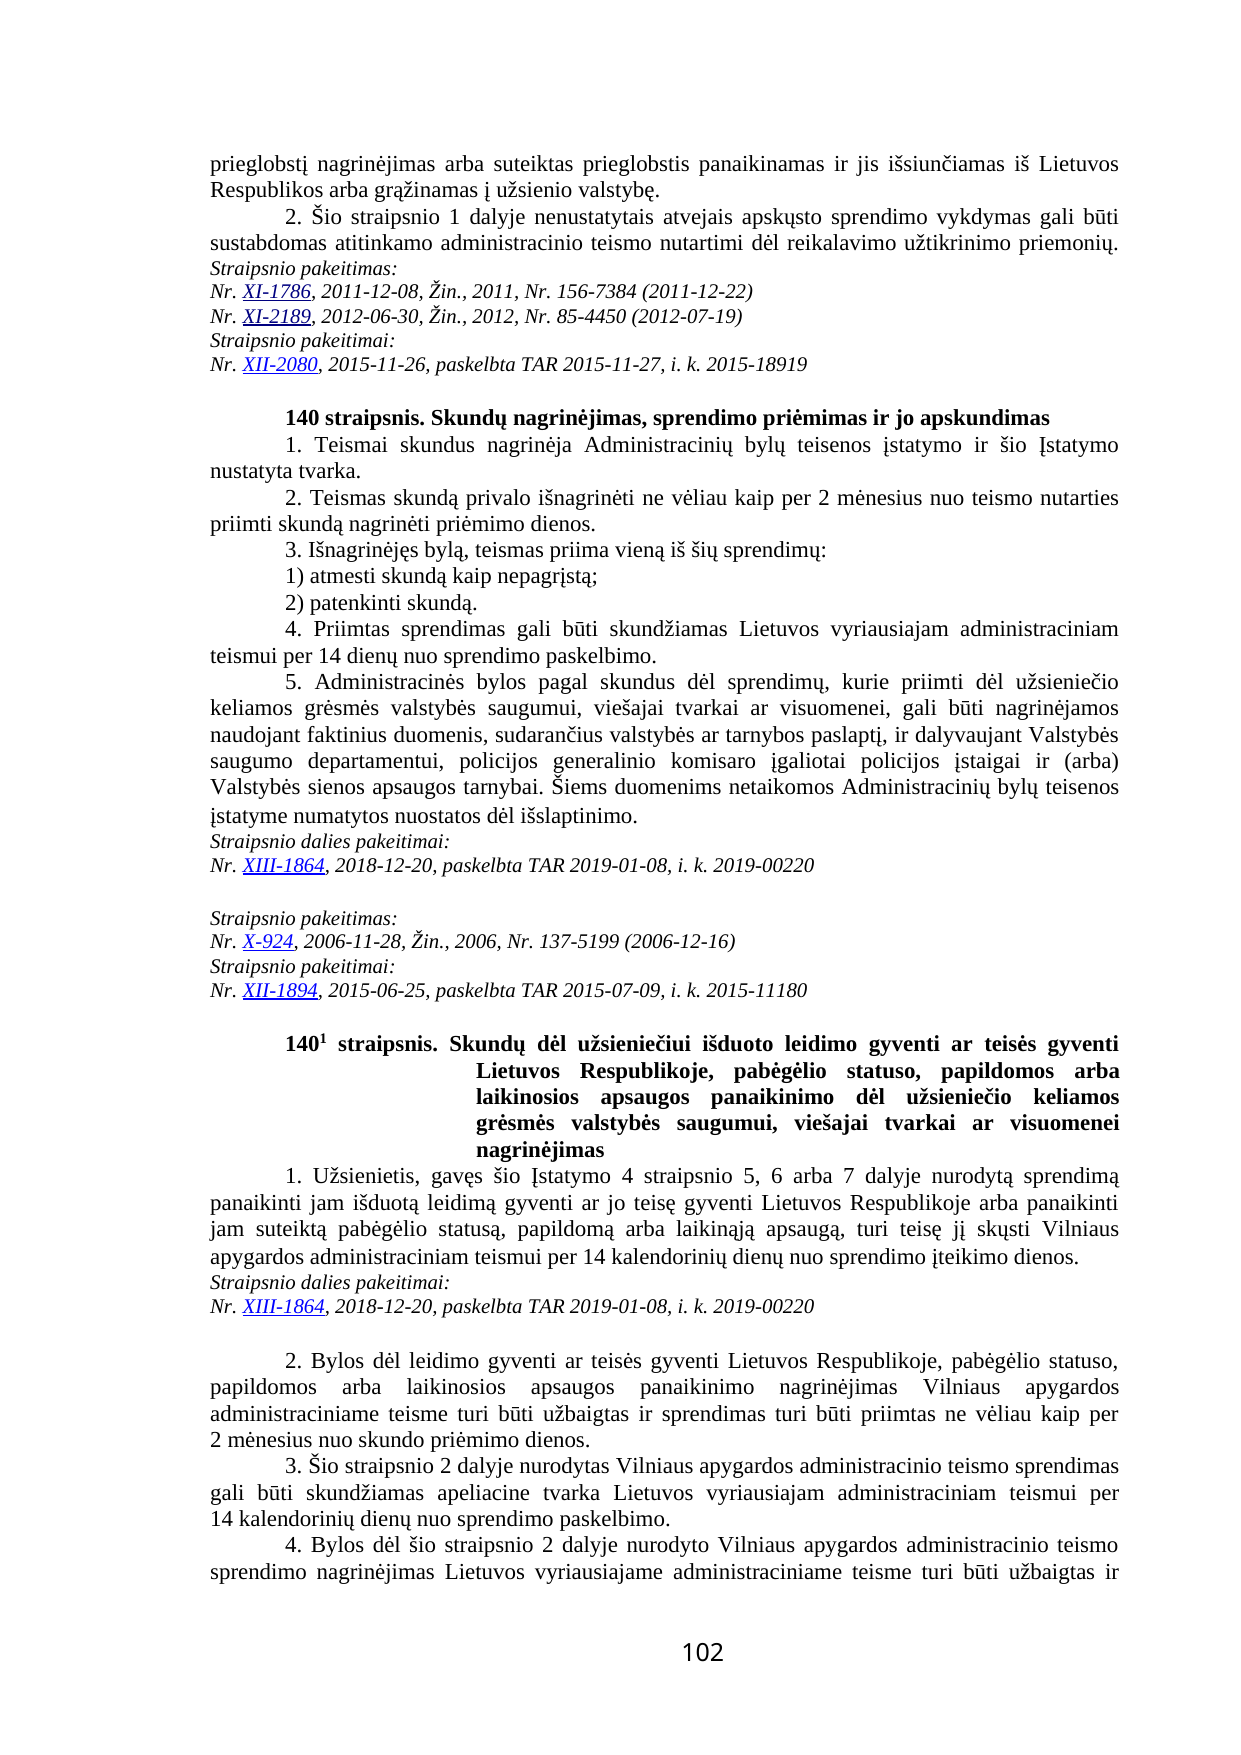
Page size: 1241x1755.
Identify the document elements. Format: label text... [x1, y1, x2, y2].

text Nr. XI-2189, 2012-06-30, Žin., 2012, Nr. 85-4450 (2012-07-19) [210, 303, 1120, 328]
text prieglobstį nagrinėjimas arba suteiktas prieglobstis panaikinamas ir jis išsiunčiamas iš Lietuvos Respublikos arba grąžinamas į užsienio valstybę. [210, 150, 1120, 203]
text Nr. XII-2080, 2015-11-26, paskelbta TAR 2015-11-27, i. k. 2015-18919 [210, 352, 1120, 376]
text 5. Administracinės bylos pagal skundus dėl sprendimų, kurie priimti dėl užsieniečio keliamos grėsmės valstybės saugumui, viešajai tvarkai ar visuomenei, gali būti nagrinėjamos naudojant faktinius duomenis, sudarančius valstybės ar tarnybos paslaptį, ir dalyvaujant Valstybės saugumo departamentui, policijos generalinio komisaro įgaliotai policijos įstaigai ir (arba) Valstybės sienos apsaugos tarnybai. Šiems duomenims netaikomos Administracinių bylų teisenos įstatyme numatytos nuostatos dėl išslaptinimo. [210, 668, 1120, 828]
text Straipsnio dalies pakeitimai: [210, 828, 1120, 853]
text 2. Šio straipsnio 1 dalyje nenustatytais atvejais apskųsto sprendimo vykdymas gali būti sustabdomas atitinkamo administracinio teismo nutartimi dėl reikalavimo užtikrinimo priemonių. Straipsnio pakeitimas: [210, 203, 1120, 279]
text Nr. X-924, 2006-11-28, Žin., 2006, Nr. 137-5199 (2006-12-16) [210, 929, 1120, 953]
text Nr. XI-1786, 2011-12-08, Žin., 2011, Nr. 156-7384 (2011-12-22) [210, 279, 1120, 303]
text 3. Išnagrinėjęs bylą, teismas priima vieną iš šių sprendimų: [210, 536, 1120, 563]
text 1. Teismai skundus nagrinėja Administracinių bylų teisenos įstatymo ir šio Įstatymo nustatyta tvarka. [210, 431, 1120, 483]
text 2. Teismas skundą privalo išnagrinėti ne vėliau kaip per 2 mėnesius nuo teismo nutarties priimti skundą nagrinėti priėmimo dienos. [210, 483, 1120, 536]
text 2) patenkinti skundą. [210, 589, 1120, 615]
text 1) atmesti skundą kaip nepagrįstą; [210, 563, 1120, 589]
text Nr. XIII-1864, 2018-12-20, paskelbta TAR 2019-01-08, i. k. 2019-00220 [210, 853, 1120, 877]
text Nr. XII-1894, 2015-06-25, paskelbta TAR 2015-07-09, i. k. 2015-11180 [210, 978, 1120, 1002]
text 4. Priimtas sprendimas gali būti skundžiamas Lietuvos vyriausiajam administraciniam teismui per 14 dienų nuo sprendimo paskelbimo. [210, 615, 1120, 668]
text Straipsnio pakeitimas: [210, 905, 1120, 929]
text 1401 straipsnis. Skundų dėl užsieniečiui išduoto leidimo gyventi ar teisės gyventi Lietuvos Respublikoje, pabėgėlio statuso, papildomos arba laikinosios apsaugos panaikinimo dėl užsieniečio keliamos grėsmės valstybės saugumui, viešajai tvarkai ar visuomenei nagrinėjimas [285, 1030, 1120, 1162]
text 4. Bylos dėl šio straipsnio 2 dalyje nurodyto Vilniaus apygardos administracinio teismo sprendimo nagrinėjimas Lietuvos vyriausiajame administraciniame teisme turi būti užbaigtas ir [210, 1531, 1120, 1584]
text Straipsnio pakeitimai: [210, 953, 1120, 978]
text Straipsnio pakeitimai: [210, 328, 1120, 352]
text 2. Bylos dėl leidimo gyventi ar teisės gyventi Lietuvos Respublikoje, pabėgėlio statuso, papildomos arba laikinosios apsaugos panaikinimo nagrinėjimas Vilniaus apygardos administraciniame teisme turi būti užbaigtas ir sprendimas turi būti priimtas ne vėliau kaip per 2 mėnesius nuo skundo priėmimo dienos. [210, 1347, 1120, 1452]
text Straipsnio dalies pakeitimai: [210, 1270, 1120, 1294]
text Nr. XIII-1864, 2018-12-20, paskelbta TAR 2019-01-08, i. k. 2019-00220 [210, 1294, 1120, 1318]
text 3. Šio straipsnio 2 dalyje nurodytas Vilniaus apygardos administracinio teismo sprendimas gali būti skundžiamas apeliacine tvarka Lietuvos vyriausiajam administraciniam teismui per 14 kalendorinių dienų nuo sprendimo paskelbimo. [210, 1452, 1120, 1531]
text 1. Užsienietis, gavęs šio Įstatymo 4 straipsnio 5, 6 arba 7 dalyje nurodytą sprendimą panaikinti jam išduotą leidimą gyventi ar jo teisę gyventi Lietuvos Respublikoje arba panaikinti jam suteiktą pabėgėlio statusą, papildomą arba laikinąją apsaugą, turi teisę jį skųsti Vilniaus apygardos administraciniam teismui per 14 kalendorinių dienų nuo sprendimo įteikimo dienos. [210, 1162, 1120, 1270]
text 140 straipsnis. Skundų nagrinėjimas, sprendimo priėmimas ir jo apskundimas [210, 404, 1120, 431]
